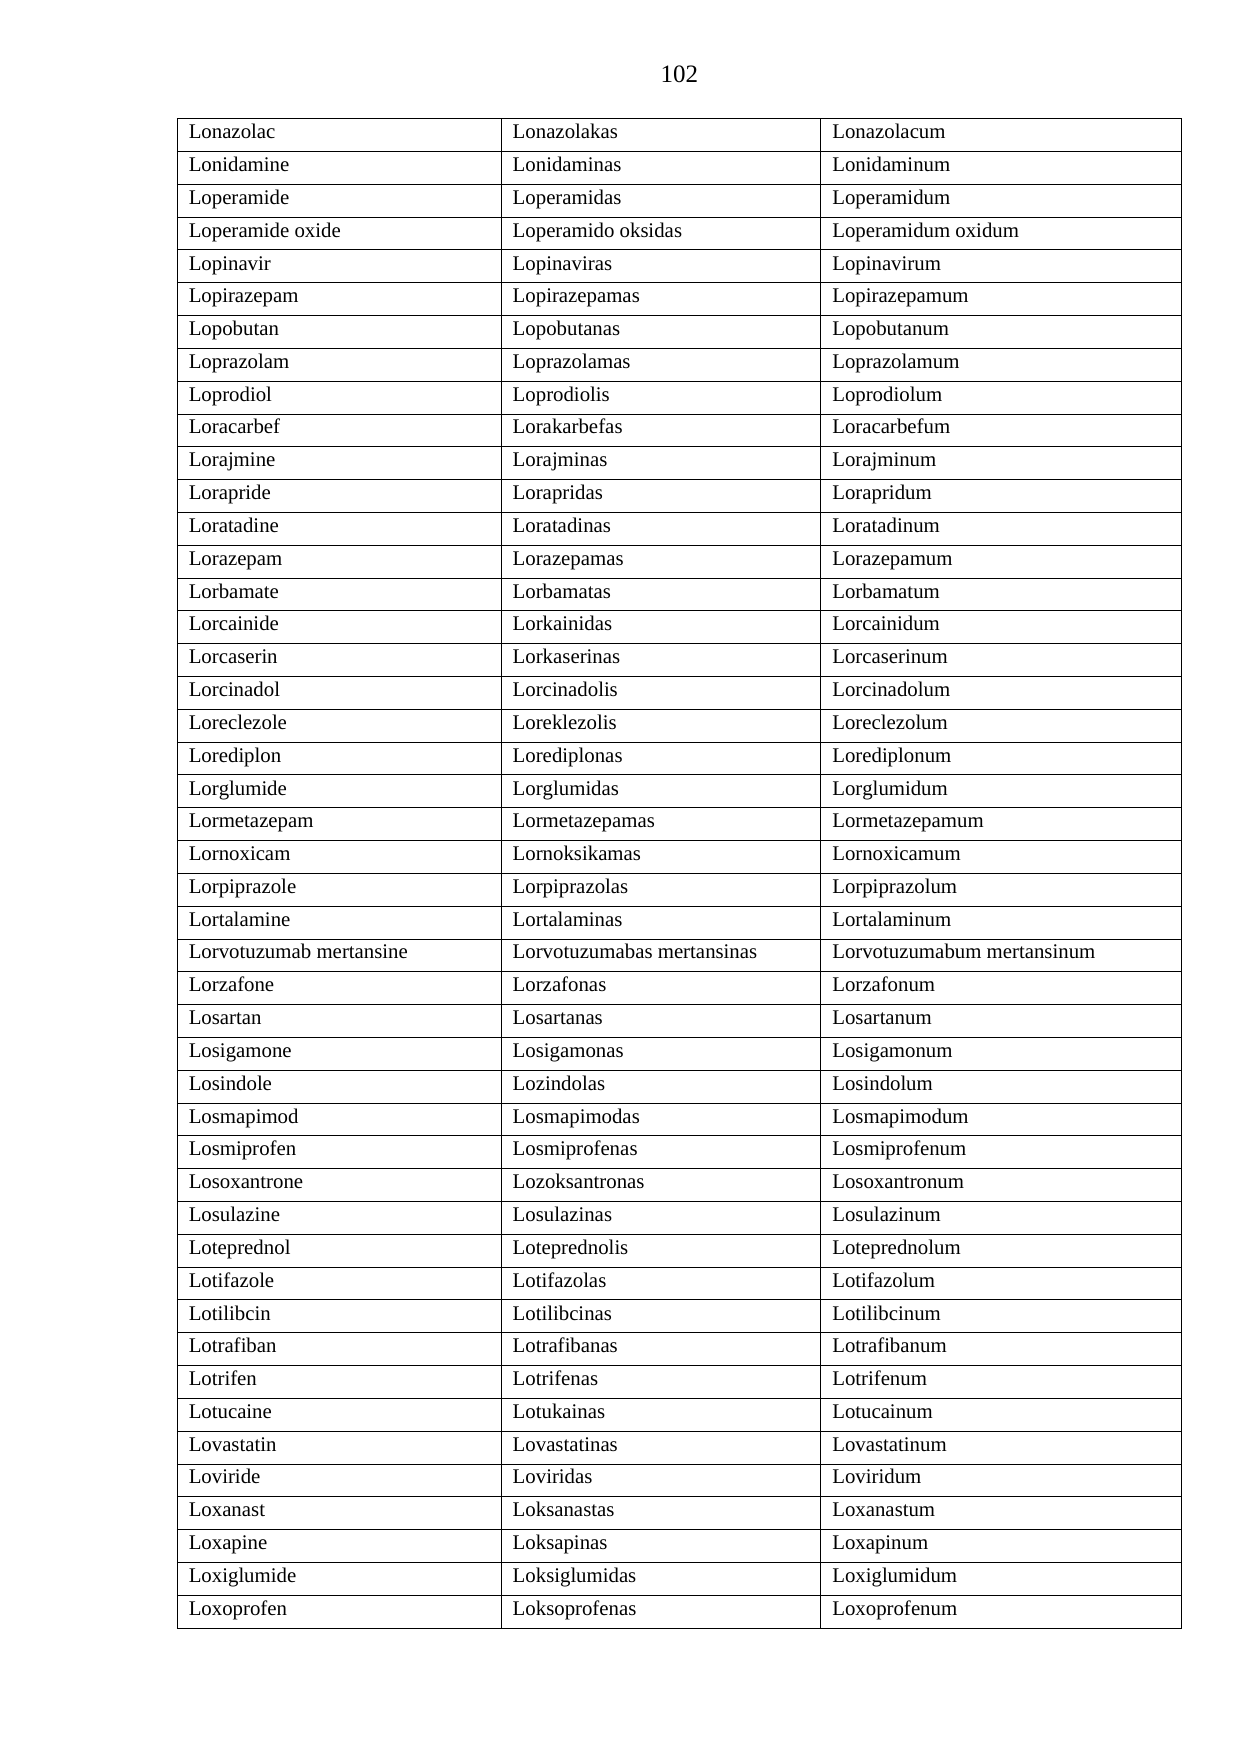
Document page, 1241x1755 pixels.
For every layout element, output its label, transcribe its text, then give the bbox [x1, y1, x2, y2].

table_cell Loratadine [178, 513, 501, 545]
table_cell Lormetazepamas [502, 808, 820, 840]
table_cell Losartanas [502, 1005, 820, 1037]
table_cell Lorpiprazolum [821, 874, 1181, 906]
table_cell Lorajmine [178, 447, 501, 479]
table_cell Loteprednol [178, 1235, 501, 1267]
table_cell Lorbamate [178, 579, 501, 610]
table_cell Lorcainidum [821, 611, 1181, 643]
table_cell Losmiprofenas [502, 1136, 820, 1168]
table_cell Loprodiolum [821, 382, 1181, 413]
table_cell Lopirazepamum [821, 283, 1181, 315]
table_cell Lorvotuzumabum mertansinum [821, 940, 1181, 971]
table_cell Loviridas [502, 1465, 820, 1496]
table_cell Lozindolas [502, 1071, 820, 1102]
table_cell Losulazinas [502, 1202, 820, 1234]
table_cell Loracarbef [178, 415, 501, 446]
table_cell Lorediplon [178, 743, 501, 774]
table_cell Lotrafibanas [502, 1333, 820, 1365]
table_cell Lorapride [178, 480, 501, 512]
table_cell Lotifazolum [821, 1268, 1181, 1299]
table_cell Lorajminas [502, 447, 820, 479]
table_cell Losindolum [821, 1071, 1181, 1102]
table_cell Lornoxicam [178, 841, 501, 873]
table_cell Lovastatinum [821, 1432, 1181, 1463]
table_cell Lorcaserinum [821, 644, 1181, 676]
table_cell Losmiprofen [178, 1136, 501, 1168]
table_cell Lortalaminum [821, 907, 1181, 938]
table_cell Loviridum [821, 1465, 1181, 1496]
table_cell Loreclezolum [821, 710, 1181, 742]
table_cell Lorcinadol [178, 677, 501, 709]
table_cell Loteprednolum [821, 1235, 1181, 1267]
table_cell Lorglumide [178, 775, 501, 807]
table_cell Losmiprofenum [821, 1136, 1181, 1168]
table_cell Lorcainide [178, 611, 501, 643]
table_cell Losoxantrone [178, 1169, 501, 1201]
table_cell Lorzafonas [502, 972, 820, 1004]
table_cell Losoxantronum [821, 1169, 1181, 1201]
table_cell Loratadinas [502, 513, 820, 545]
table_cell Loperamide oxide [178, 218, 501, 249]
table_cell Loreklezolis [502, 710, 820, 742]
table_cell Lonidamine [178, 152, 501, 184]
table_cell Loratadinum [821, 513, 1181, 545]
table_cell Lopinavirum [821, 250, 1181, 282]
table_cell Loksoprofenas [502, 1596, 820, 1627]
table_cell Lorazepamum [821, 546, 1181, 577]
table_cell Lonazolac [178, 119, 501, 151]
table_cell Lotrafibanum [821, 1333, 1181, 1365]
table_cell Lorvotuzumab mertansine [178, 940, 501, 971]
table_cell Lorapridas [502, 480, 820, 512]
table_cell Losartanum [821, 1005, 1181, 1037]
table_cell Loprazolamum [821, 349, 1181, 381]
table_cell Loviride [178, 1465, 501, 1496]
table_cell Loperamidum [821, 185, 1181, 217]
table_cell Loteprednolis [502, 1235, 820, 1267]
table_cell Lorcaserin [178, 644, 501, 676]
table_cell Lotifazolas [502, 1268, 820, 1299]
table_cell Lotilibcin [178, 1300, 501, 1332]
table_cell Lorglumidum [821, 775, 1181, 807]
table_cell Loxanastum [821, 1497, 1181, 1529]
table_cell Lorglumidas [502, 775, 820, 807]
table_cell Lorzafonum [821, 972, 1181, 1004]
table_cell Loxoprofenum [821, 1596, 1181, 1627]
table_cell Lorbamatum [821, 579, 1181, 610]
table_cell Lonazolakas [502, 119, 820, 151]
table_cell Losmapimodas [502, 1104, 820, 1135]
table_cell Lorpiprazole [178, 874, 501, 906]
table_cell Losigamonum [821, 1038, 1181, 1070]
table_cell Loxapinum [821, 1530, 1181, 1562]
table_cell Loxiglumide [178, 1563, 501, 1595]
table_cell Lorapridum [821, 480, 1181, 512]
table_cell Losigamonas [502, 1038, 820, 1070]
table_cell Lotilibcinum [821, 1300, 1181, 1332]
table_cell Lorcinadolum [821, 677, 1181, 709]
table_cell Loksanastas [502, 1497, 820, 1529]
table_cell Losindole [178, 1071, 501, 1102]
table_cell Loperamidas [502, 185, 820, 217]
table_cell Lorzafone [178, 972, 501, 1004]
table_cell Loprodiolis [502, 382, 820, 413]
table_cell Lotucainum [821, 1399, 1181, 1431]
table_cell Lorediplonum [821, 743, 1181, 774]
table_cell Lovastatin [178, 1432, 501, 1463]
table_cell Loprazolamas [502, 349, 820, 381]
table_cell Lotrifenum [821, 1366, 1181, 1398]
table_cell Losmapimodum [821, 1104, 1181, 1135]
table_cell Lotrifen [178, 1366, 501, 1398]
table_cell Lorcinadolis [502, 677, 820, 709]
table_cell Lotilibcinas [502, 1300, 820, 1332]
table_cell Lotukainas [502, 1399, 820, 1431]
table_cell Loksiglumidas [502, 1563, 820, 1595]
table_cell Lorpiprazolas [502, 874, 820, 906]
table_cell Lornoksikamas [502, 841, 820, 873]
table_cell Lorediplonas [502, 743, 820, 774]
table_cell Lorkaserinas [502, 644, 820, 676]
table_cell Losmapimod [178, 1104, 501, 1135]
table_cell Lotifazole [178, 1268, 501, 1299]
table_cell Loperamidum oxidum [821, 218, 1181, 249]
table_cell Lormetazepam [178, 808, 501, 840]
table_cell Lorajminum [821, 447, 1181, 479]
table_cell Lonidaminas [502, 152, 820, 184]
table_cell Lopirazepamas [502, 283, 820, 315]
table_cell Losulazine [178, 1202, 501, 1234]
table_cell Lopinavir [178, 250, 501, 282]
table_cell Lopobutan [178, 316, 501, 348]
table_cell Lovastatinas [502, 1432, 820, 1463]
table_cell Lonidaminum [821, 152, 1181, 184]
table_cell Loperamide [178, 185, 501, 217]
table_cell Lormetazepamum [821, 808, 1181, 840]
table_cell Loxiglumidum [821, 1563, 1181, 1595]
table_cell Lorkainidas [502, 611, 820, 643]
table_cell Loperamido oksidas [502, 218, 820, 249]
table_cell Loprodiol [178, 382, 501, 413]
table_cell Loreclezole [178, 710, 501, 742]
table_cell Lotrafiban [178, 1333, 501, 1365]
table_cell Loxapine [178, 1530, 501, 1562]
table_cell Lozoksantronas [502, 1169, 820, 1201]
table_cell Loxanast [178, 1497, 501, 1529]
table_cell Lopirazepam [178, 283, 501, 315]
table_cell Loxoprofen [178, 1596, 501, 1627]
table_cell Losigamone [178, 1038, 501, 1070]
table_cell Lorazepam [178, 546, 501, 577]
table_cell Lotucaine [178, 1399, 501, 1431]
table_cell Lopobutanas [502, 316, 820, 348]
table_cell Lorvotuzumabas mertansinas [502, 940, 820, 971]
table_cell Lopobutanum [821, 316, 1181, 348]
table_cell Lorbamatas [502, 579, 820, 610]
table_cell Lortalaminas [502, 907, 820, 938]
table_cell Lotrifenas [502, 1366, 820, 1398]
table_cell Loracarbefum [821, 415, 1181, 446]
table_cell Lorazepamas [502, 546, 820, 577]
table_cell Lornoxicamum [821, 841, 1181, 873]
table_cell Lopinaviras [502, 250, 820, 282]
table_cell Loprazolam [178, 349, 501, 381]
table_cell Lortalamine [178, 907, 501, 938]
table_cell Losartan [178, 1005, 501, 1037]
table_cell Lorakarbefas [502, 415, 820, 446]
table_cell Loksapinas [502, 1530, 820, 1562]
table_cell Losulazinum [821, 1202, 1181, 1234]
table_cell Lonazolacum [821, 119, 1181, 151]
